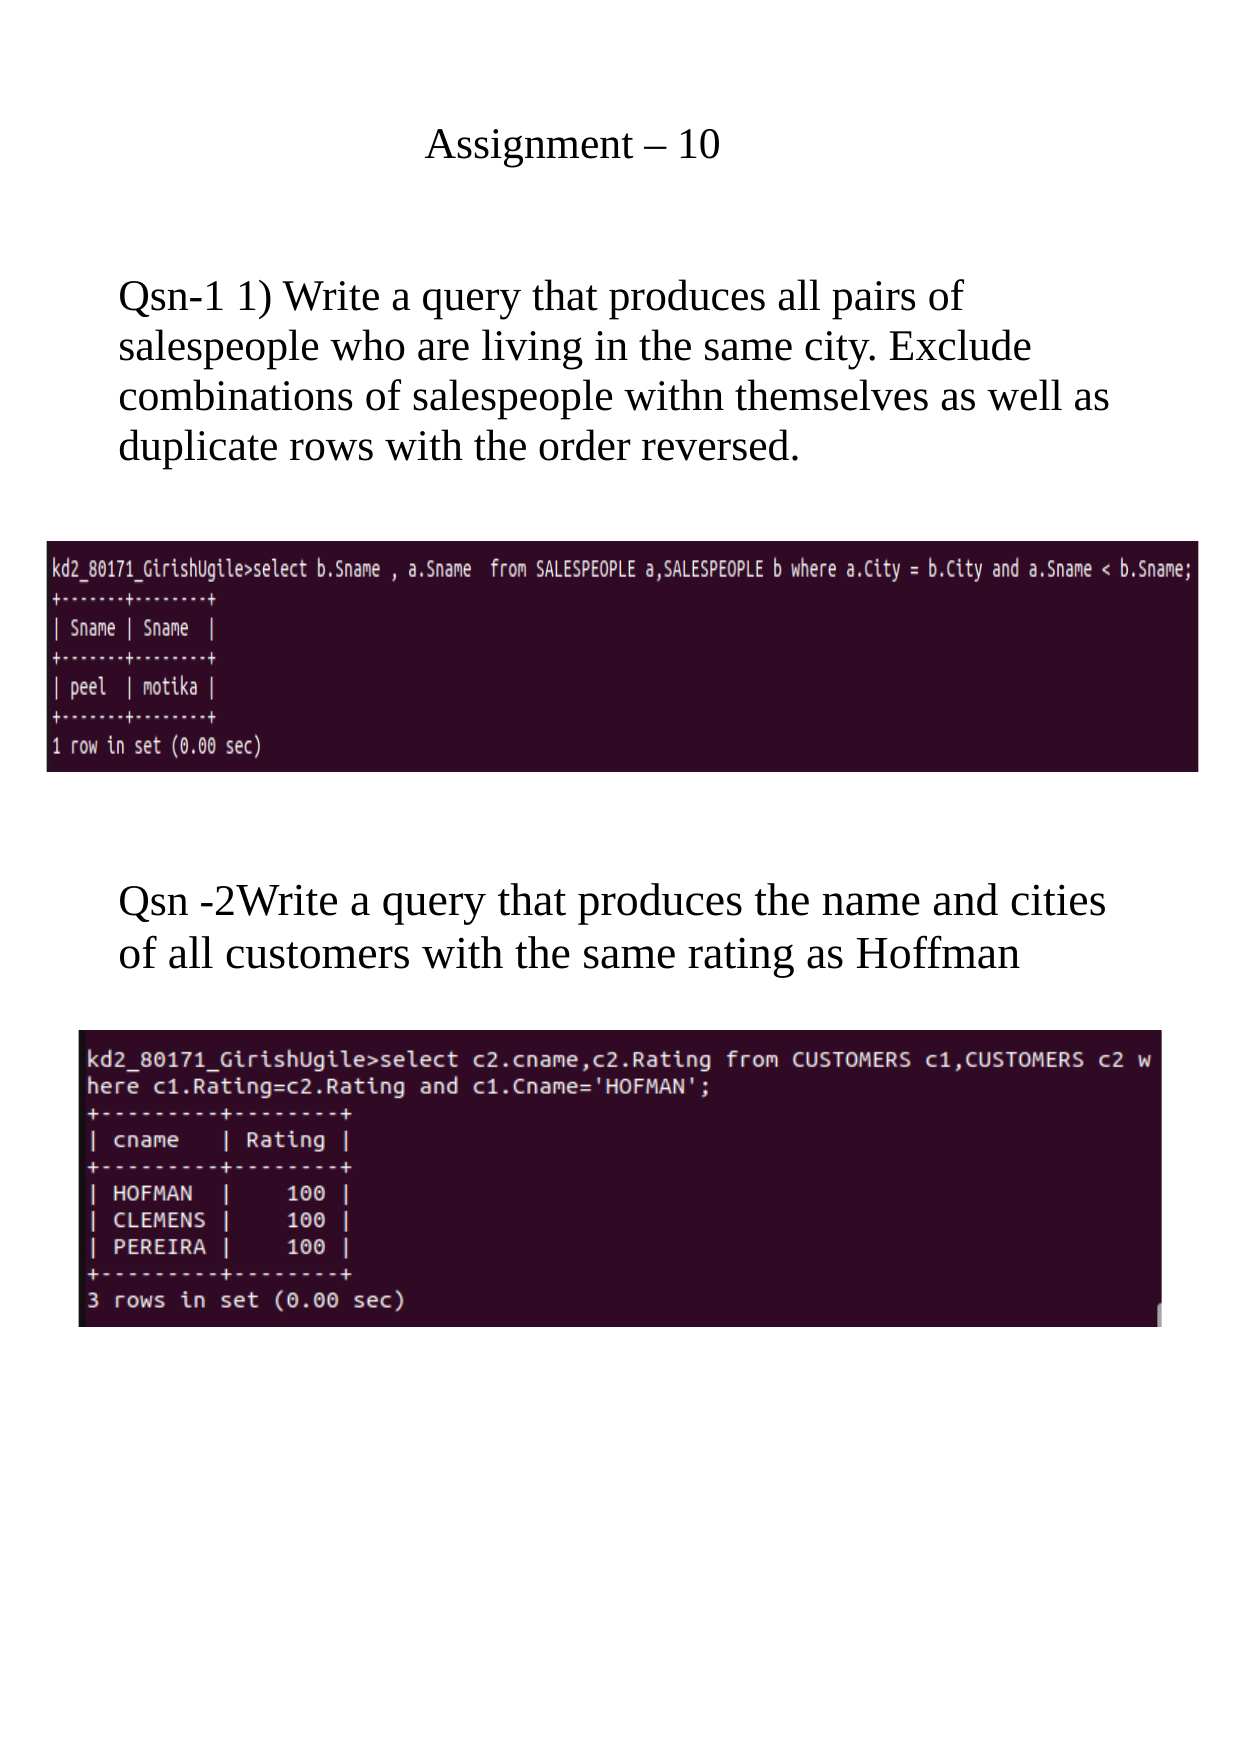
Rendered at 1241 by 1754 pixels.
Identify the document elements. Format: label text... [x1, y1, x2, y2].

text Qsn-1 1) Write a query that produces all pairs of salespeople who are living in the same city. Exclude combinations of salespeople withn themselves as well as duplicate rows with the order reversed. [118, 269, 1122, 470]
picture [46, 541, 1199, 772]
text Qsn -2Write a query that produces the name and cities of all customers with the same rating as Hoffman [118, 873, 1122, 978]
text Assignment – 10 [118, 118, 1122, 168]
picture [78, 1030, 1162, 1327]
